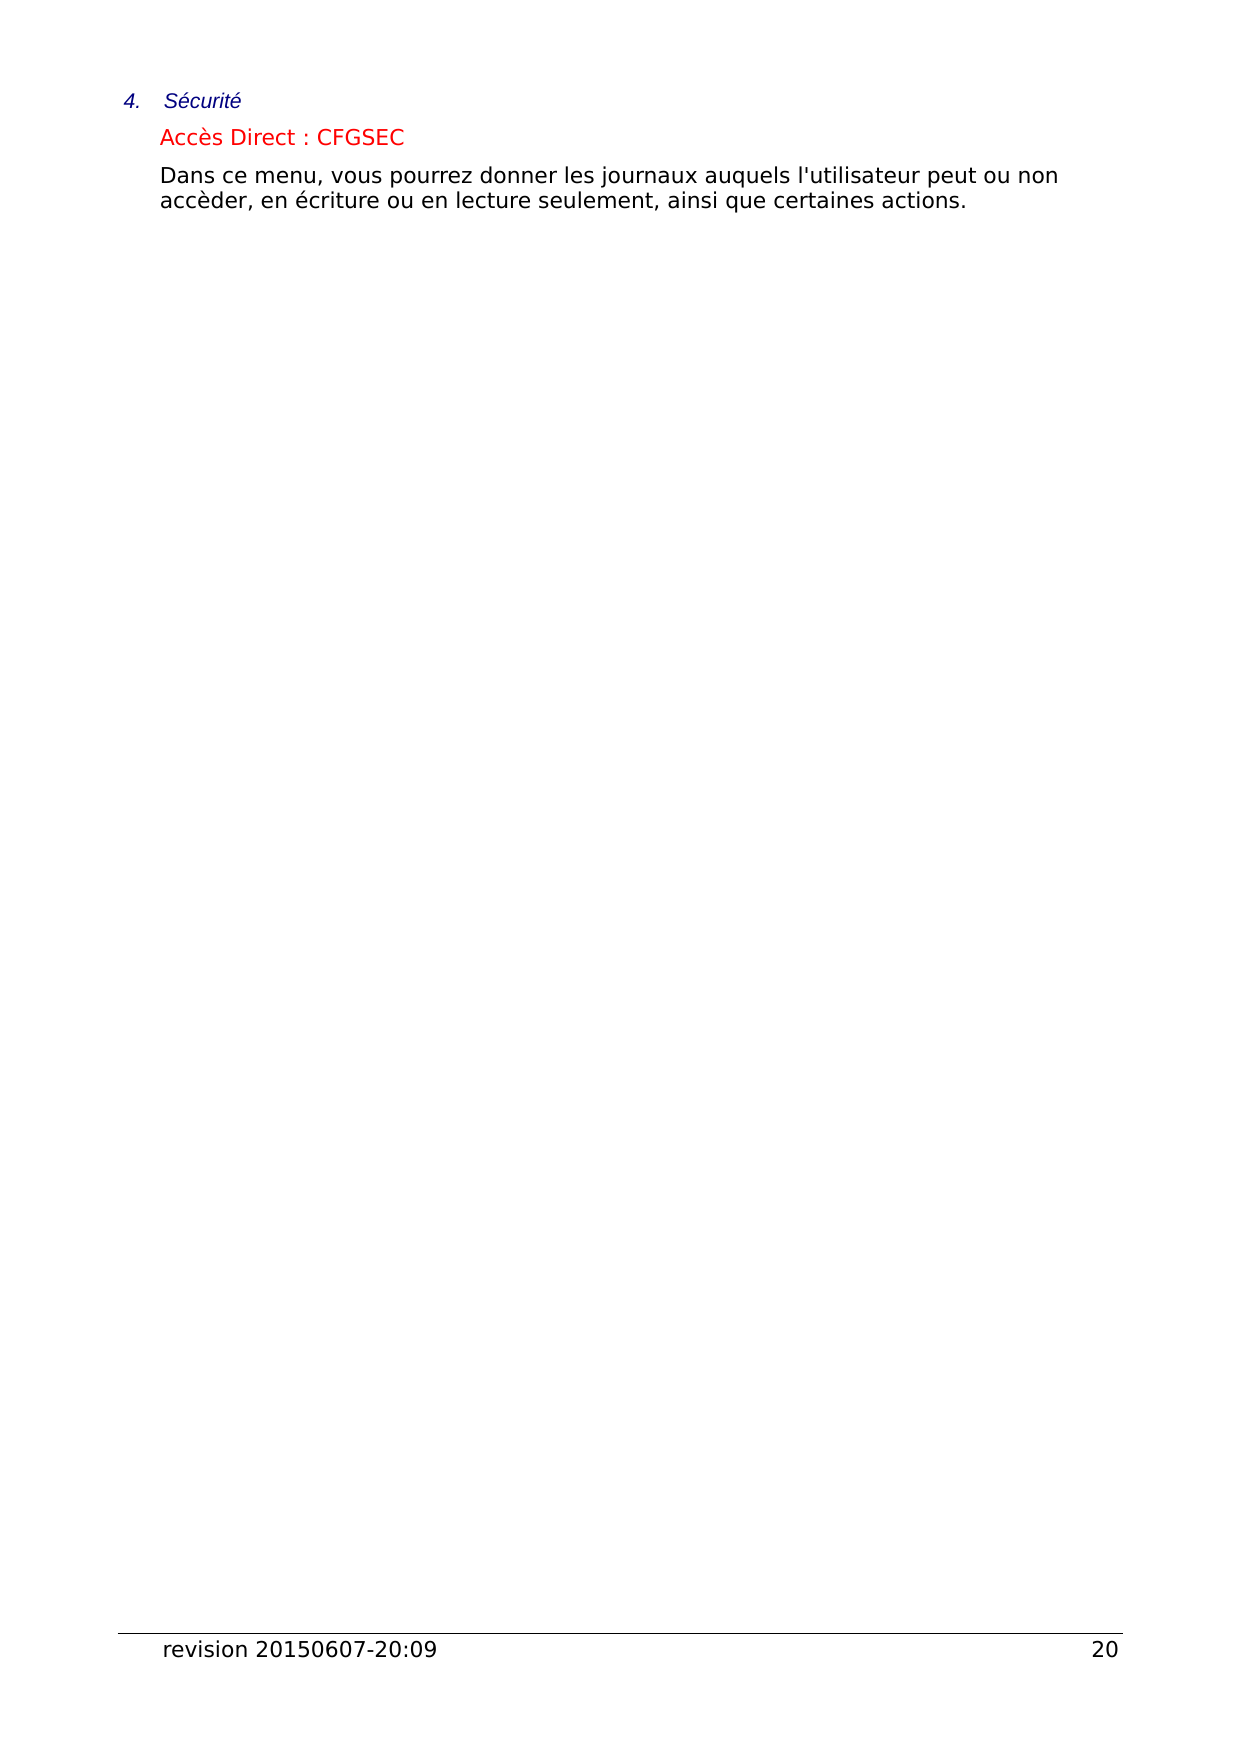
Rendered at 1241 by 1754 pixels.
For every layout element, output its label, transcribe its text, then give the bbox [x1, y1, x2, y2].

text Dans ce menu, vous pourrez donner les journaux auquels l'utilisateur peut ou non accèder, en écriture ou en lecture seulement, ainsi que certaines actions. [159, 163, 1123, 214]
text Accès Direct : CFGSEC [159, 125, 1123, 150]
subtitle Sécurité [117, 88, 1123, 113]
